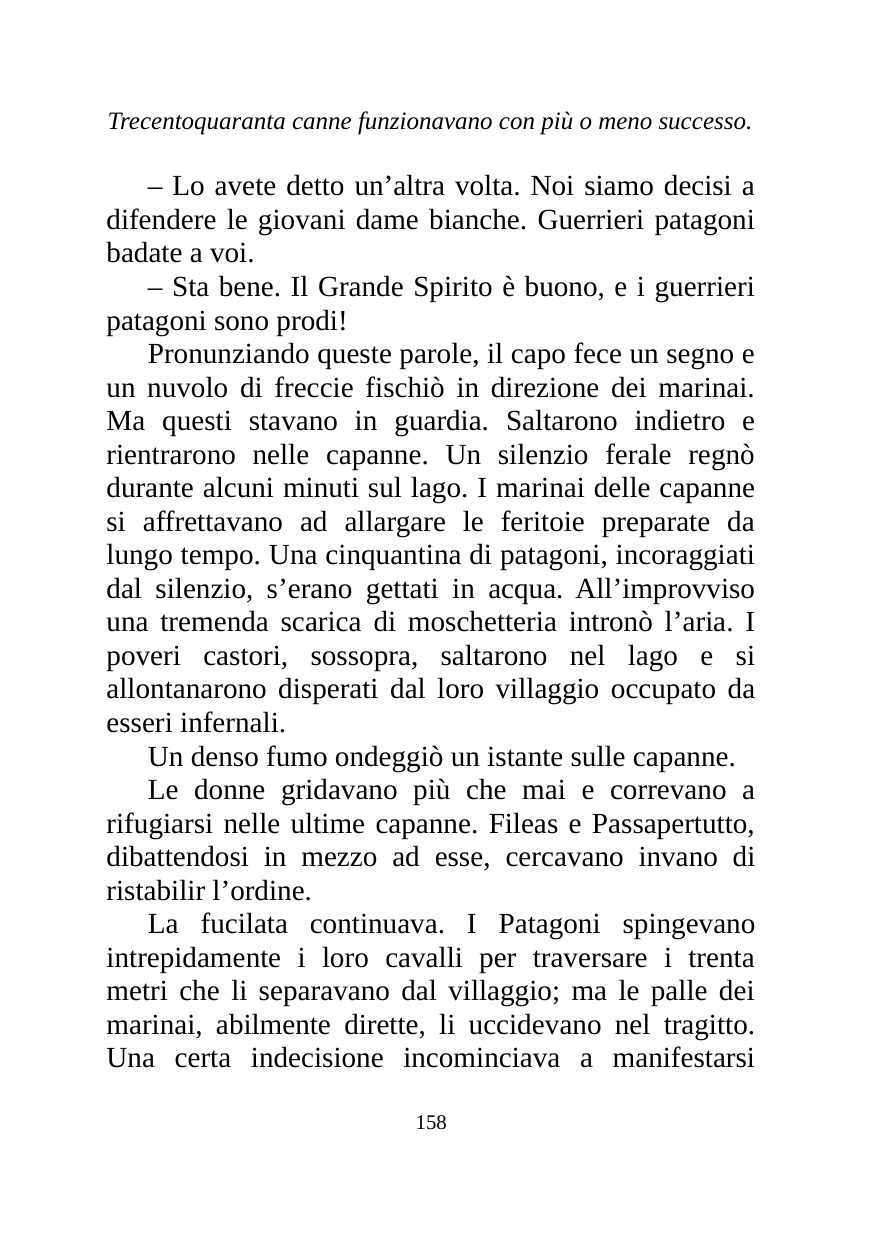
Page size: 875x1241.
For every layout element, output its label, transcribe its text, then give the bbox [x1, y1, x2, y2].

text Un denso fumo ondeggiò un istante sulle capanne. [106, 739, 756, 772]
text – Sta bene. Il Grande Spirito è buono, e i guerrieri patagoni sono prodi! [106, 269, 756, 336]
text – Lo avete detto un’altra volta. Noi siamo decisi a difendere le giovani dame bianche. Guerrieri patagoni badate a voi. [106, 168, 756, 269]
text La fucilata continuava. I Patagoni spingevano intrepidamente i loro cavalli per traversare i trenta metri che li separavano dal villaggio; ma le palle dei marinai, abilmente dirette, li uccidevano nel tragitto. Una certa indecisione incominciava a manifestarsi [106, 906, 756, 1074]
text Le donne gridavano più che mai e correvano a rifugiarsi nelle ultime capanne. Fileas e Passapertutto, dibattendosi in mezzo ad esse, cercavano invano di ristabilir l’ordine. [106, 772, 756, 906]
text Pronunziando queste parole, il capo fece un segno e un nuvolo di freccie fischiò in direzione dei marinai. Ma questi stavano in guardia. Saltarono indietro e rientrarono nelle capanne. Un silenzio ferale regnò durante alcuni minuti sul lago. I marinai delle capanne si affrettavano ad allargare le feritoie preparate da lungo tempo. Una cinquantina di patagoni, incoraggiati dal silenzio, s’erano gettati in acqua. All’improvviso una tremenda scarica di moschetteria intronò l’aria. I poveri castori, sossopra, saltarono nel lago e si allontanarono disperati dal loro villaggio occupato da esseri infernali. [106, 336, 756, 739]
text Trecentoquaranta canne funzionavano con più o meno successo. [106, 106, 756, 135]
